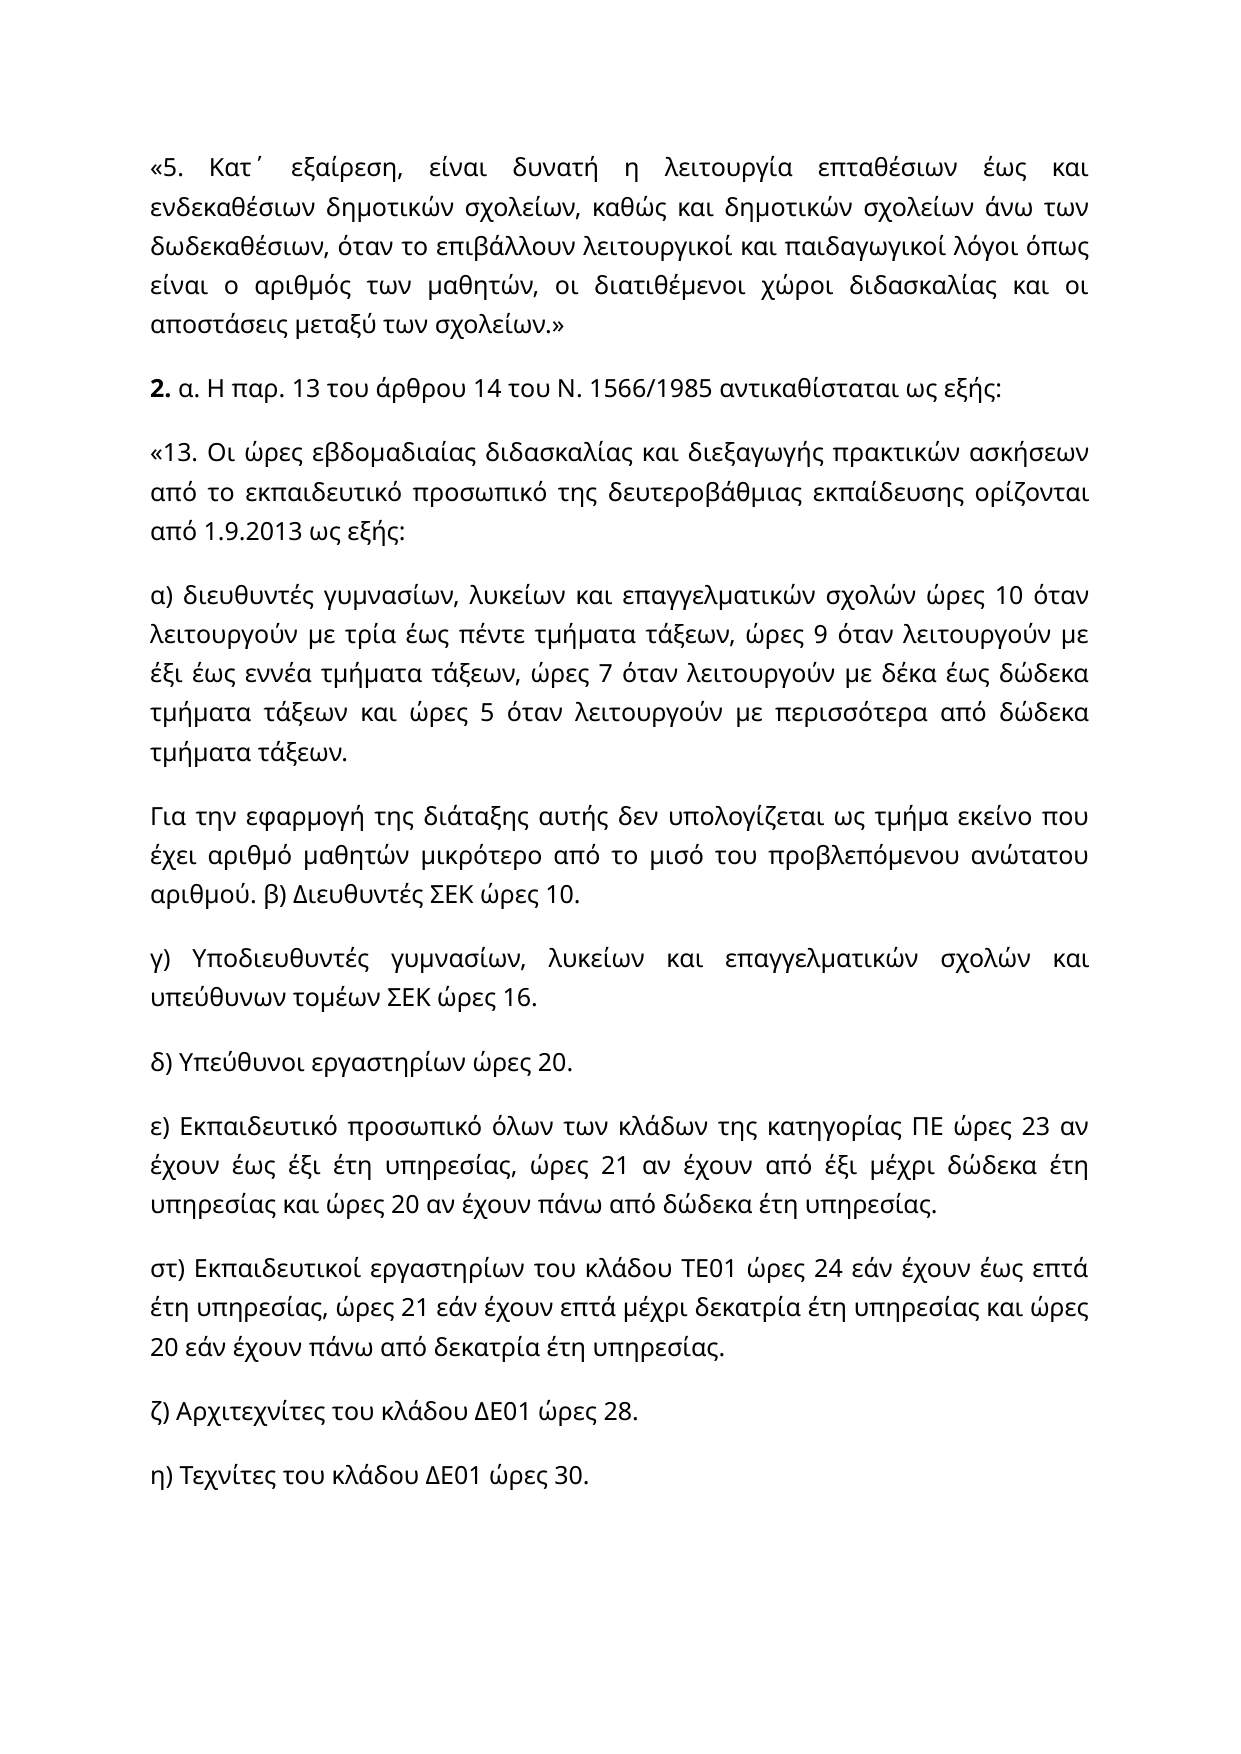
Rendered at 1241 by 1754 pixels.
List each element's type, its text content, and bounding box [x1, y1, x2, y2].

text «13. Οι ώρες εβδομαδιαίας διδασκαλίας και διεξαγωγής πρακτικών ασκήσεων από το εκπαιδευτικό προσωπικό της δευτεροβάθμιας εκπαίδευσης ορίζονται από 1.9.2013 ως εξής: [150, 435, 1090, 547]
text γ) Υποδιευθυντές γυμνασίων, λυκείων και επαγγελματικών σχολών και υπεύθυνων τομέων ΣΕΚ ώρες 16. [150, 941, 1090, 1014]
text η) Τεχνίτες του κλάδου ΔΕ01 ώρες 30. [150, 1457, 1090, 1492]
text Για την εφαρμογή της διάταξης αυτής δεν υπολογίζεται ως τμήμα εκείνο που έχει αριθμό μαθητών μικρότερο από το μισό του προβλεπόμενου ανώτατου αριθμού. β) Διευθυντές ΣΕΚ ώρες 10. [150, 798, 1090, 911]
text ζ) Αρχιτεχνίτες του κλάδου ΔΕ01 ώρες 28. [150, 1393, 1090, 1427]
text στ) Εκπαιδευτικοί εργαστηρίων του κλάδου ΤΕ01 ώρες 24 εάν έχουν έως επτά έτη υπηρεσίας, ώρες 21 εάν έχουν επτά μέχρι δεκατρία έτη υπηρεσίας και ώρες 20 εάν έχουν πάνω από δεκατρία έτη υπηρεσίας. [150, 1251, 1090, 1363]
text α) διευθυντές γυμνασίων, λυκείων και επαγγελματικών σχολών ώρες 10 όταν λειτουργούν με τρία έως πέντε τμήματα τάξεων, ώρες 9 όταν λειτουργούν με έξι έως εννέα τμήματα τάξεων, ώρες 7 όταν λειτουργούν με δέκα έως δώδεκα τμήματα τάξεων και ώρες 5 όταν λειτουργούν με περισσότερα από δώδεκα τμήματα τάξεων. [150, 577, 1090, 768]
text «5. Κατ΄ εξαίρεση, είναι δυνατή η λειτουργία επταθέσιων έως και ενδεκαθέσιων δημοτικών σχολείων, καθώς και δημοτικών σχολείων άνω των δωδεκαθέσιων, όταν το επιβάλλουν λειτουργικοί και παιδαγωγικοί λόγοι όπως είναι ο αριθμός των μαθητών, οι διατιθέμενοι χώροι διδασκαλίας και οι αποστάσεις μεταξύ των σχολείων.» [150, 150, 1090, 341]
text 2. α. Η παρ. 13 του άρθρου 14 του Ν. 1566/1985 αντικαθίσταται ως εξής: [150, 371, 1090, 405]
text ε) Εκπαιδευτικό προσωπικό όλων των κλάδων της κατηγορίας ΠΕ ώρες 23 αν έχουν έως έξι έτη υπηρεσίας, ώρες 21 αν έχουν από έξι μέχρι δώδεκα έτη υπηρεσίας και ώρες 20 αν έχουν πάνω από δώδεκα έτη υπηρεσίας. [150, 1108, 1090, 1221]
text δ) Υπεύθυνοι εργαστηρίων ώρες 20. [150, 1044, 1090, 1078]
